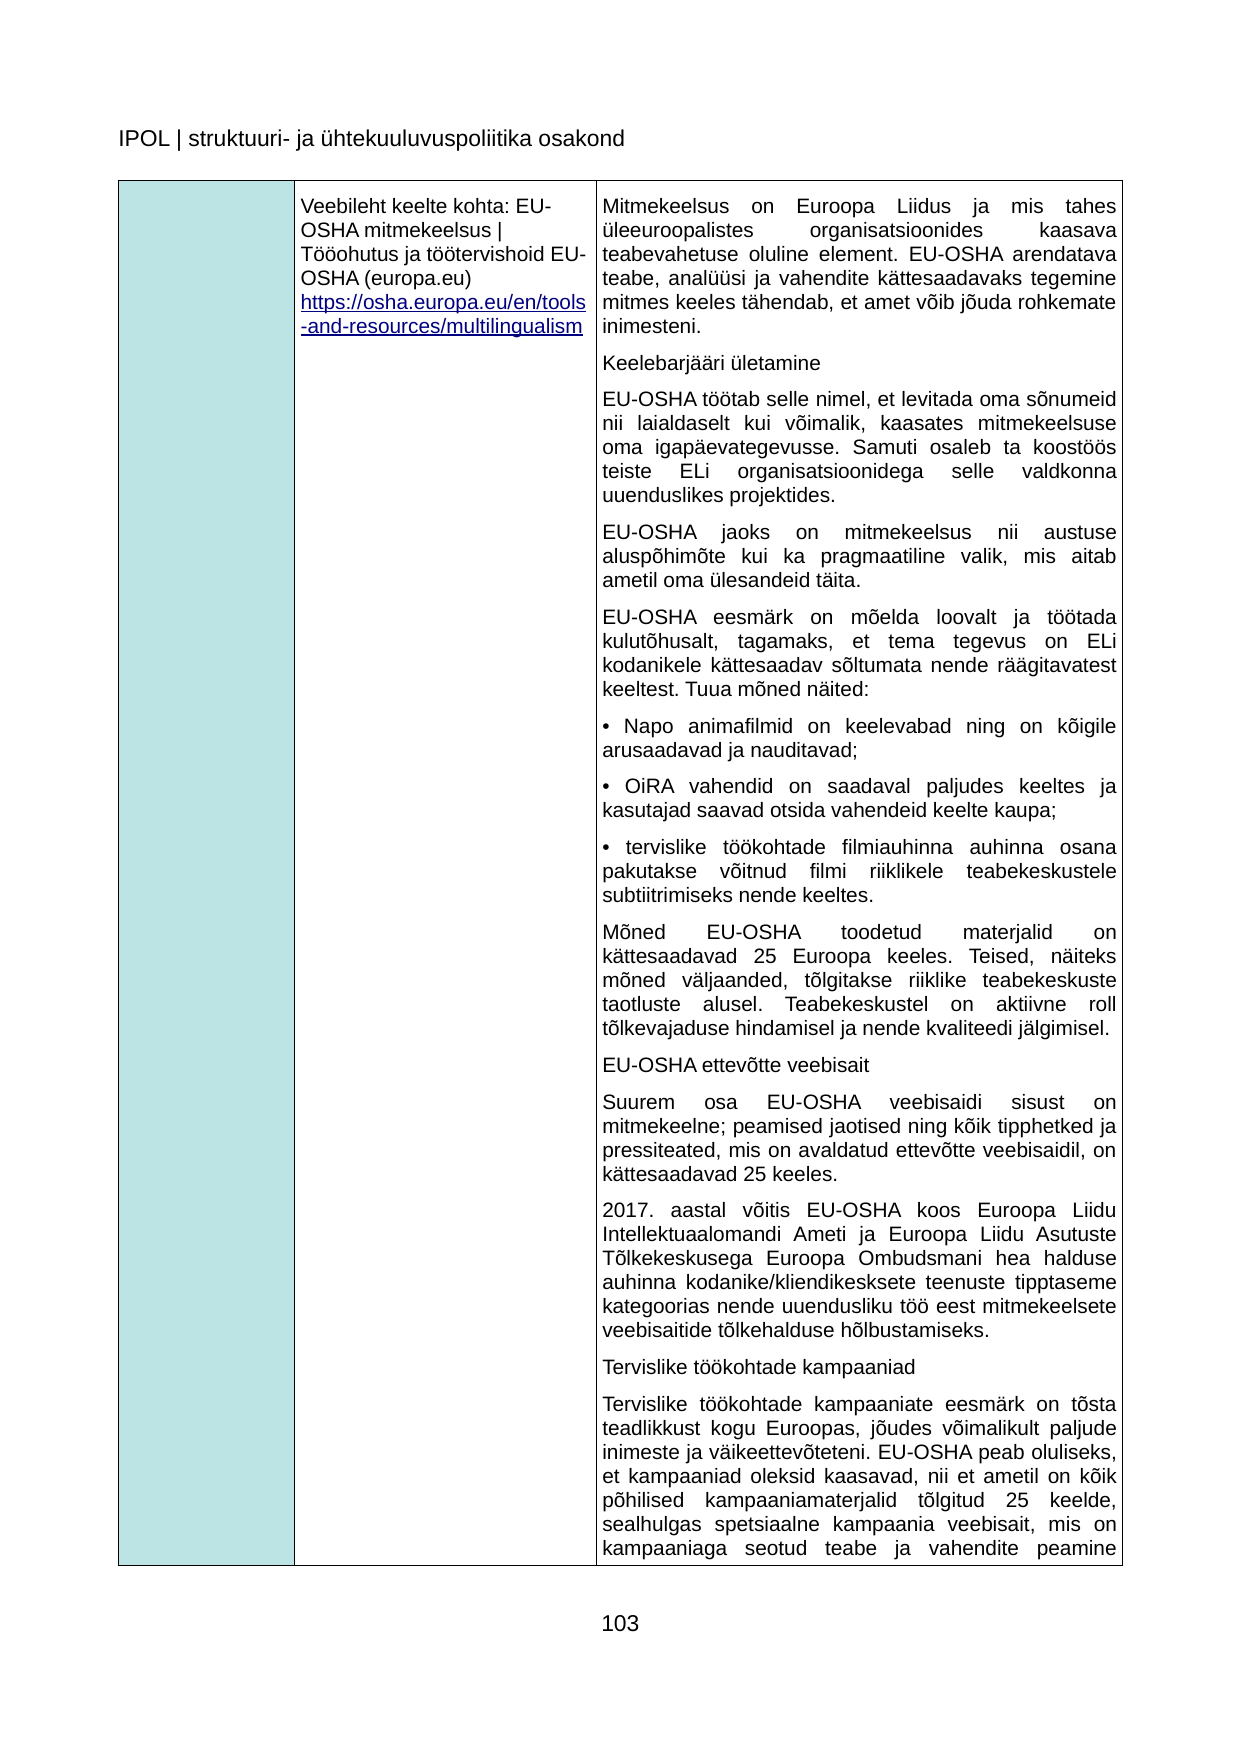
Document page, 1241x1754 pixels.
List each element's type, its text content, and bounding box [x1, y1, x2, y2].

table_cell [119, 181, 294, 1565]
table_cell Veebileht keelte kohta: EU-OSHA mitmekeelsus | Tööohutus ja töötervishoid EU-OSHA (europa.eu) https://osha.europa.eu/en/tools-and-resources/multilingualism [295, 181, 596, 1565]
table_cell Mitmekeelsus on Euroopa Liidus ja mis tahes üleeuroopalistes organisatsioonides kaasava teabevahetuse oluline element. EU-OSHA arendatava teabe, analüüsi ja vahendite kättesaadavaks tegemine mitmes keeles tähendab, et amet võib jõuda rohkemate inimesteni. Keelebarjääri ületamine EU-OSHA töötab selle nimel, et levitada oma sõnumeid nii laialdaselt kui võimalik, kaasates mitmekeelsuse oma igapäevategevusse. Samuti osaleb ta koostöös teiste ELi organisatsioonidega selle valdkonna uuenduslikes projektides. EU-OSHA jaoks on mitmekeelsus nii austuse aluspõhimõte kui ka pragmaatiline valik, mis aitab ametil oma ülesandeid täita. EU-OSHA eesmärk on mõelda loovalt ja töötada kulutõhusalt, tagamaks, et tema tegevus on ELi kodanikele kättesaadav sõltumata nende räägitavatest keeltest. Tuua mõned näited: • Napo animafilmid on keelevabad ning on kõigile arusaadavad ja nauditavad; • OiRA vahendid on saadaval paljudes keeltes ja kasutajad saavad otsida vahendeid keelte kaupa; • tervislike töökohtade filmiauhinna auhinna osana pakutakse võitnud filmi riiklikele teabekeskustele subtiitrimiseks nende keeltes. Mõned EU-OSHA toodetud materjalid on kättesaadavad 25 Euroopa keeles. Teised, näiteks mõned väljaanded, tõlgitakse riiklike teabekeskuste taotluste alusel. Teabekeskustel on aktiivne roll tõlkevajaduse hindamisel ja nende kvaliteedi jälgimisel. EU-OSHA ettevõtte veebisait Suurem osa EU-OSHA veebisaidi sisust on mitmekeelne; peamised jaotised ning kõik tipphetked ja pressiteated, mis on avaldatud ettevõtte veebisaidil, on kättesaadavad 25 keeles. 2017. aastal võitis EU-OSHA koos Euroopa Liidu Intellektuaalomandi Ameti ja Euroopa Liidu Asutuste Tõlkekeskusega Euroopa Ombudsmani hea halduse auhinna kodanike/kliendikesksete teenuste tipptaseme kategoorias nende uuendusliku töö eest mitmekeelsete veebisaitide tõlkehalduse hõlbustamiseks. Tervislike töökohtade kampaaniad Tervislike töökohtade kampaaniate eesmärk on tõsta teadlikkust kogu Euroopas, jõudes võimalikult paljude inimeste ja väikeettevõteteni. EU-OSHA peab oluliseks, et kampaaniad oleksid kaasavad, nii et ametil on kõik põhilised kampaaniamaterjalid tõlgitud 25 keelde, sealhulgas spetsiaalne kampaania veebisait, mis on kampaaniaga seotud teabe ja vahendite peamine [597, 181, 1122, 1565]
